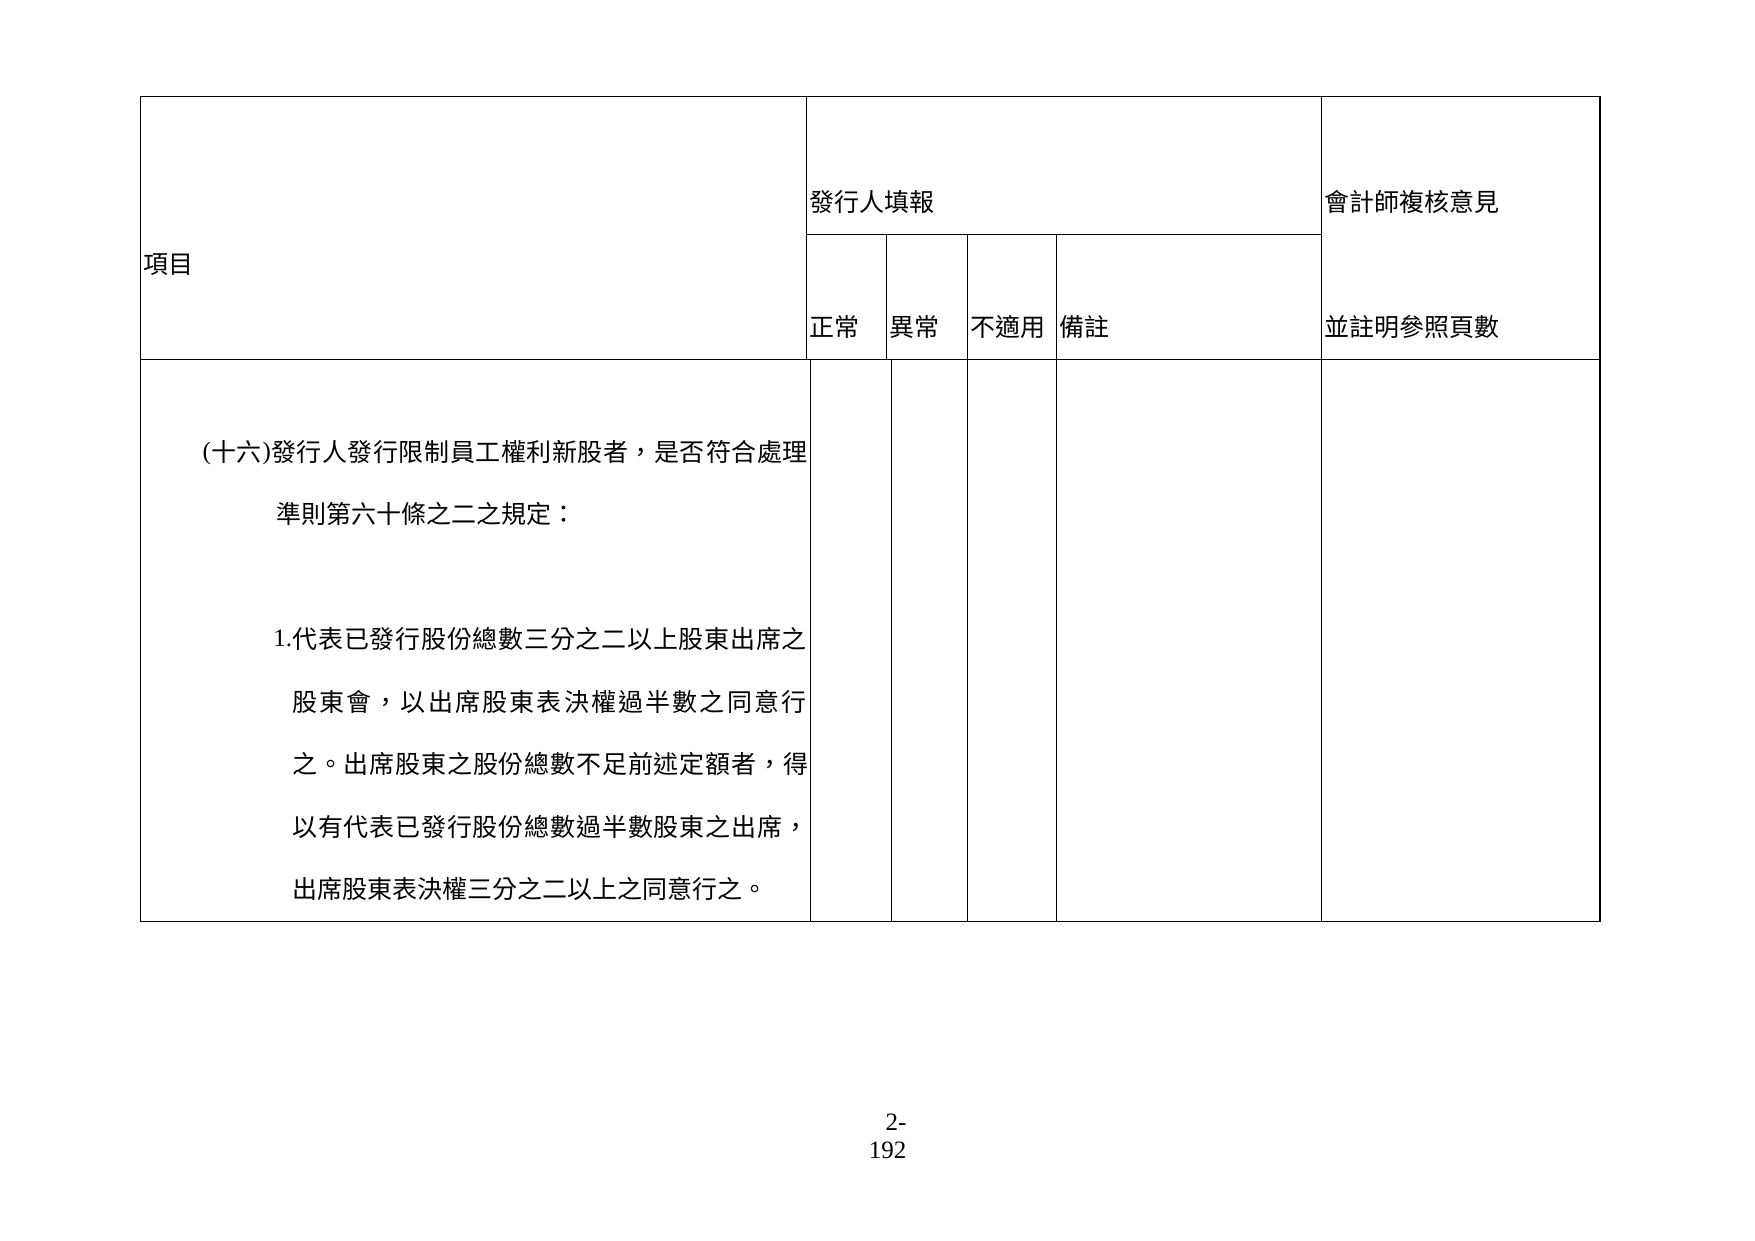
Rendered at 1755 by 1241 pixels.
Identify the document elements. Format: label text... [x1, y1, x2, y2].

table_cell 異常 [887, 235, 967, 358]
table_cell 正常 [807, 235, 886, 358]
table_cell [811, 360, 891, 921]
table_cell [1322, 360, 1599, 921]
table_cell [1057, 360, 1321, 921]
table_header 會計師複核意見 並註明參照頁數 [1322, 97, 1599, 358]
table_cell [892, 360, 967, 921]
table_header 發行人填報 [807, 97, 1321, 233]
table_cell 不適用 [968, 235, 1056, 358]
table_header 項目 [141, 97, 806, 358]
table_cell (十六)發行人發行限制員工權利新股者，是否符合處理準則第六十條之二之規定： 1.代表已發行股份總數三分之二以上股東出席之股東會，以出席股東表決權過半數之同意行之。出席股東之股份總數不足前述定額者，得以有代表已發行股份總數過半數股東之出席，出席股東表決權三分之二以上之同意行之。 [141, 360, 810, 921]
table_cell [968, 360, 1056, 921]
table_cell 備註 [1057, 235, 1321, 358]
